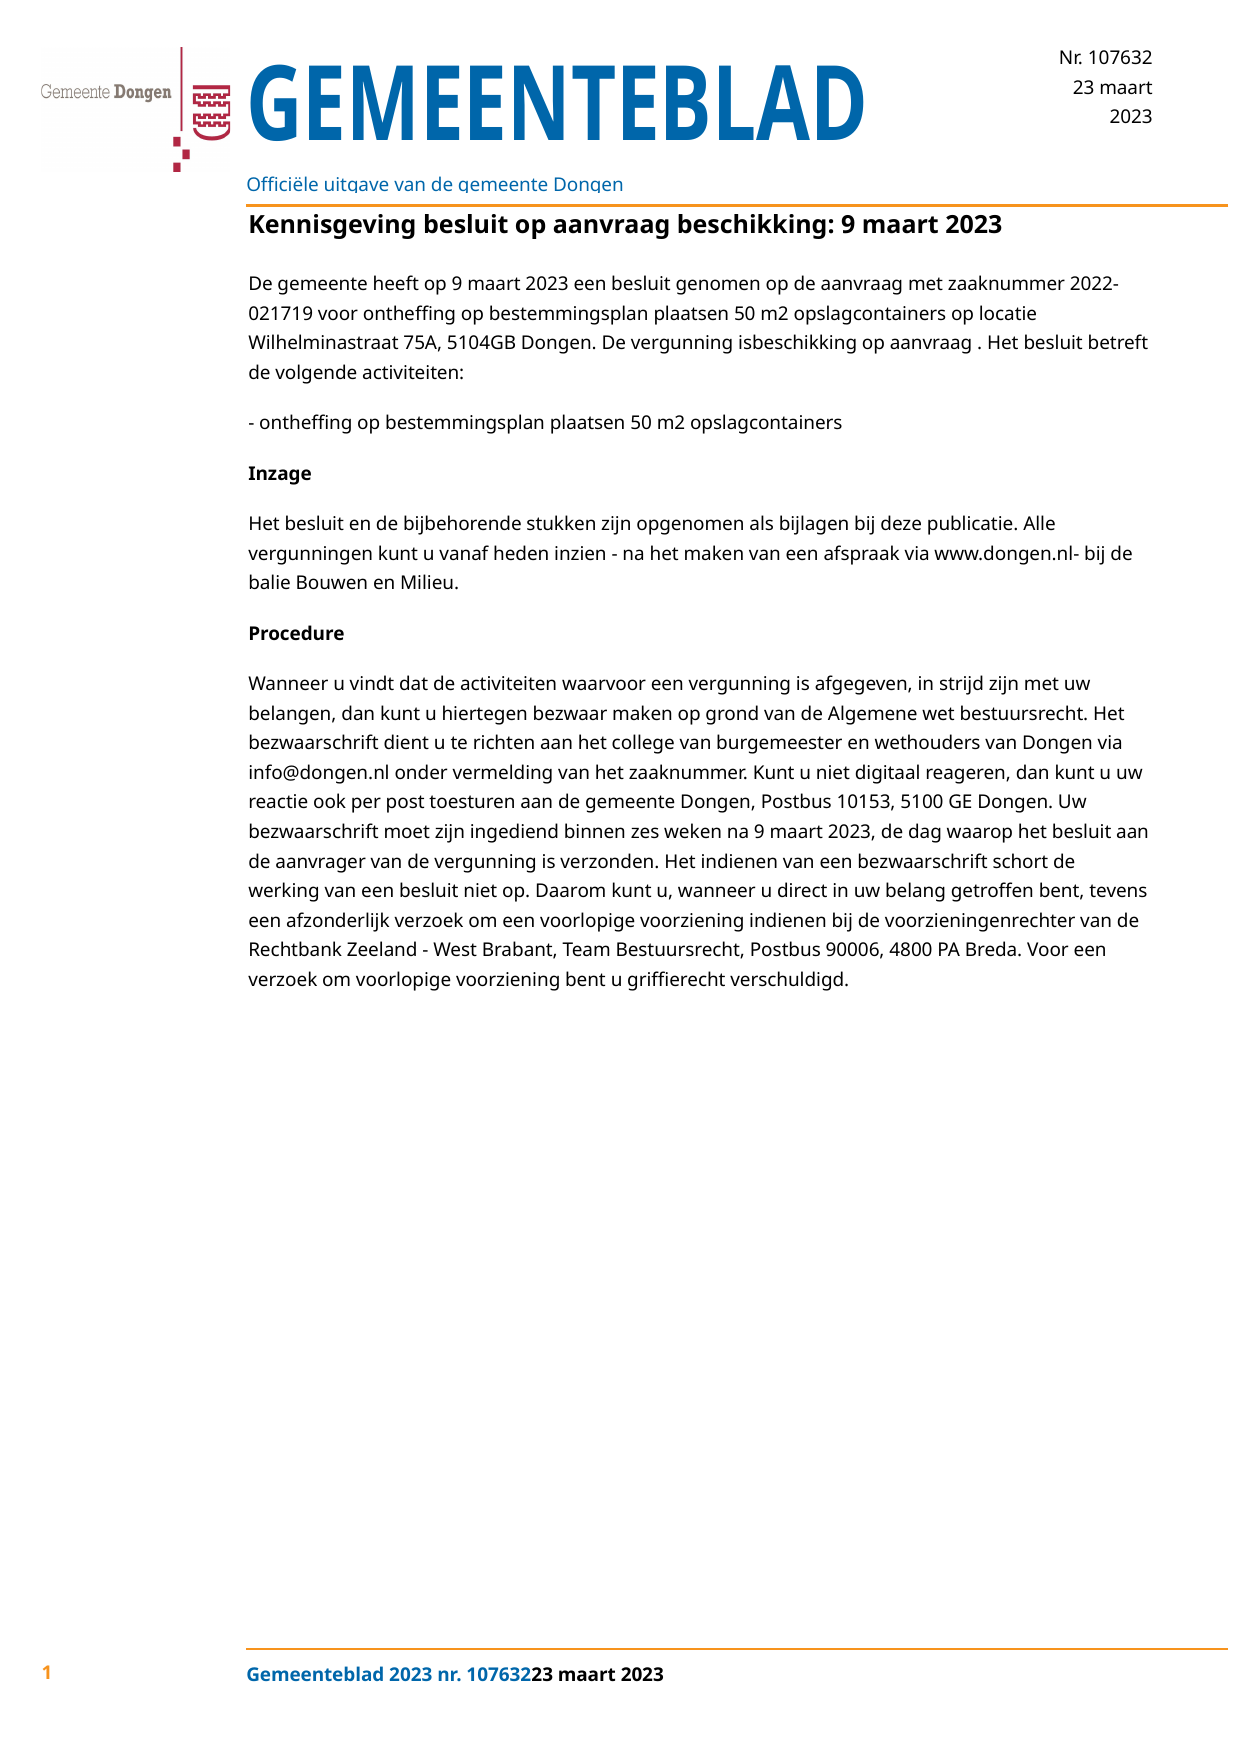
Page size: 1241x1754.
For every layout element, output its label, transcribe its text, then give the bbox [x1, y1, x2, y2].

text Het besluit en de bijbehorende stukken zijn opgenomen als bijlagen bij deze publicatie. Alle vergunningen kunt u vanaf heden inzien - na het maken van een afspraak via www.dongen.nl- bij de balie Bouwen en Milieu. [248, 510, 1152, 595]
text Kennisgeving besluit op aanvraag beschikking: 9 maart 2023 [248, 207, 1152, 241]
picture [41, 47, 231, 172]
text Wanneer u vindt dat de activiteiten waarvoor een vergunning is afgegeven, in strijd zijn met uw belangen, dan kunt u hiertegen bezwaar maken op grond van de Algemene wet bestuursrecht. Het bezwaarschrift dient u te richten aan het college van burgemeester en wethouders van Dongen via info@dongen.nl onder vermelding van het zaaknummer. Kunt u niet digitaal reageren, dan kunt u uw reactie ook per post toesturen aan de gemeente Dongen, Postbus 10153, 5100 GE Dongen. Uw bezwaarschrift moet zijn ingediend binnen zes weken na 9 maart 2023, de dag waarop het besluit aan de aanvrager van de vergunning is verzonden. Het indienen van een bezwaarschrift schort de werking van een besluit niet op. Daarom kunt u, wanneer u direct in uw belang getroffen bent, tevens een afzonderlijk verzoek om een voorlopige voorziening indienen bij de voorzieningenrechter van de Rechtbank Zeeland - West Brabant, Team Bestuursrecht, Postbus 90006, 4800 PA Breda. Voor een verzoek om voorlopige voorziening bent u griffierecht verschuldigd. [248, 670, 1152, 992]
text Inzage [248, 460, 1152, 486]
text De gemeente heeft op 9 maart 2023 een besluit genomen op de aanvraag met zaaknummer 2022-021719 voor ontheffing op bestemmingsplan plaatsen 50 m2 opslagcontainers op locatie Wilhelminastraat 75A, 5104GB Dongen. De vergunning isbeschikking op aanvraag . Het besluit betreft de volgende activiteiten: [248, 270, 1152, 385]
text - ontheffing op bestemmingsplan plaatsen 50 m2 opslagcontainers [248, 409, 1152, 435]
text Procedure [248, 620, 1152, 646]
